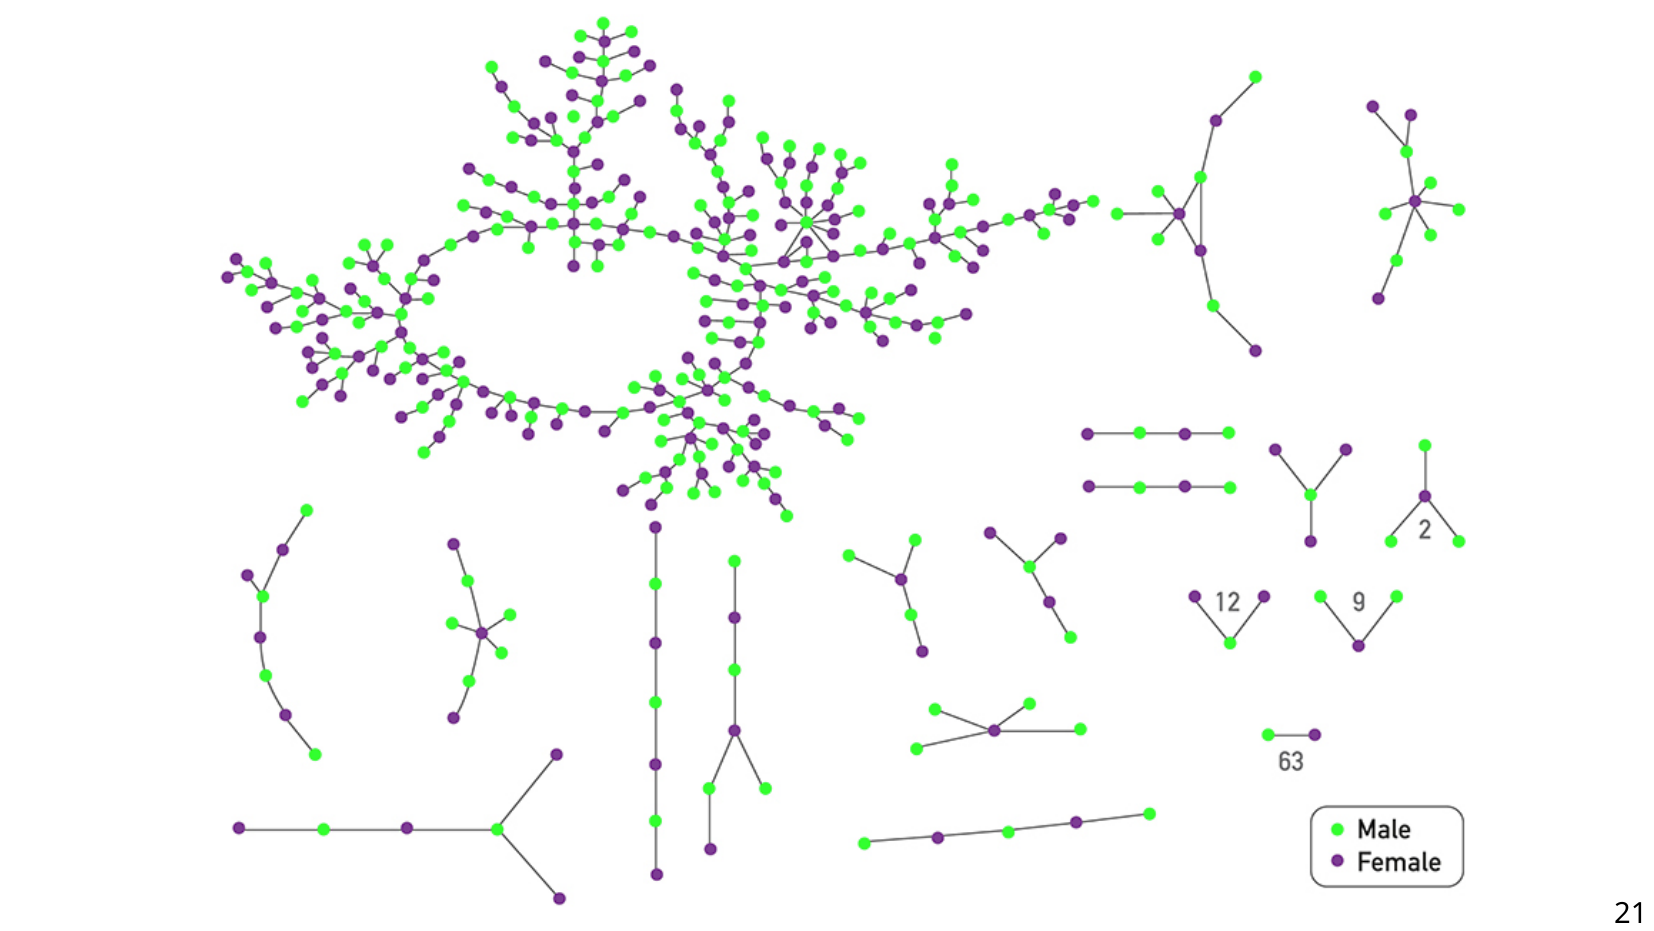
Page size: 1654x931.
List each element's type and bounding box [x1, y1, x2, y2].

picture [198, 4, 1483, 931]
